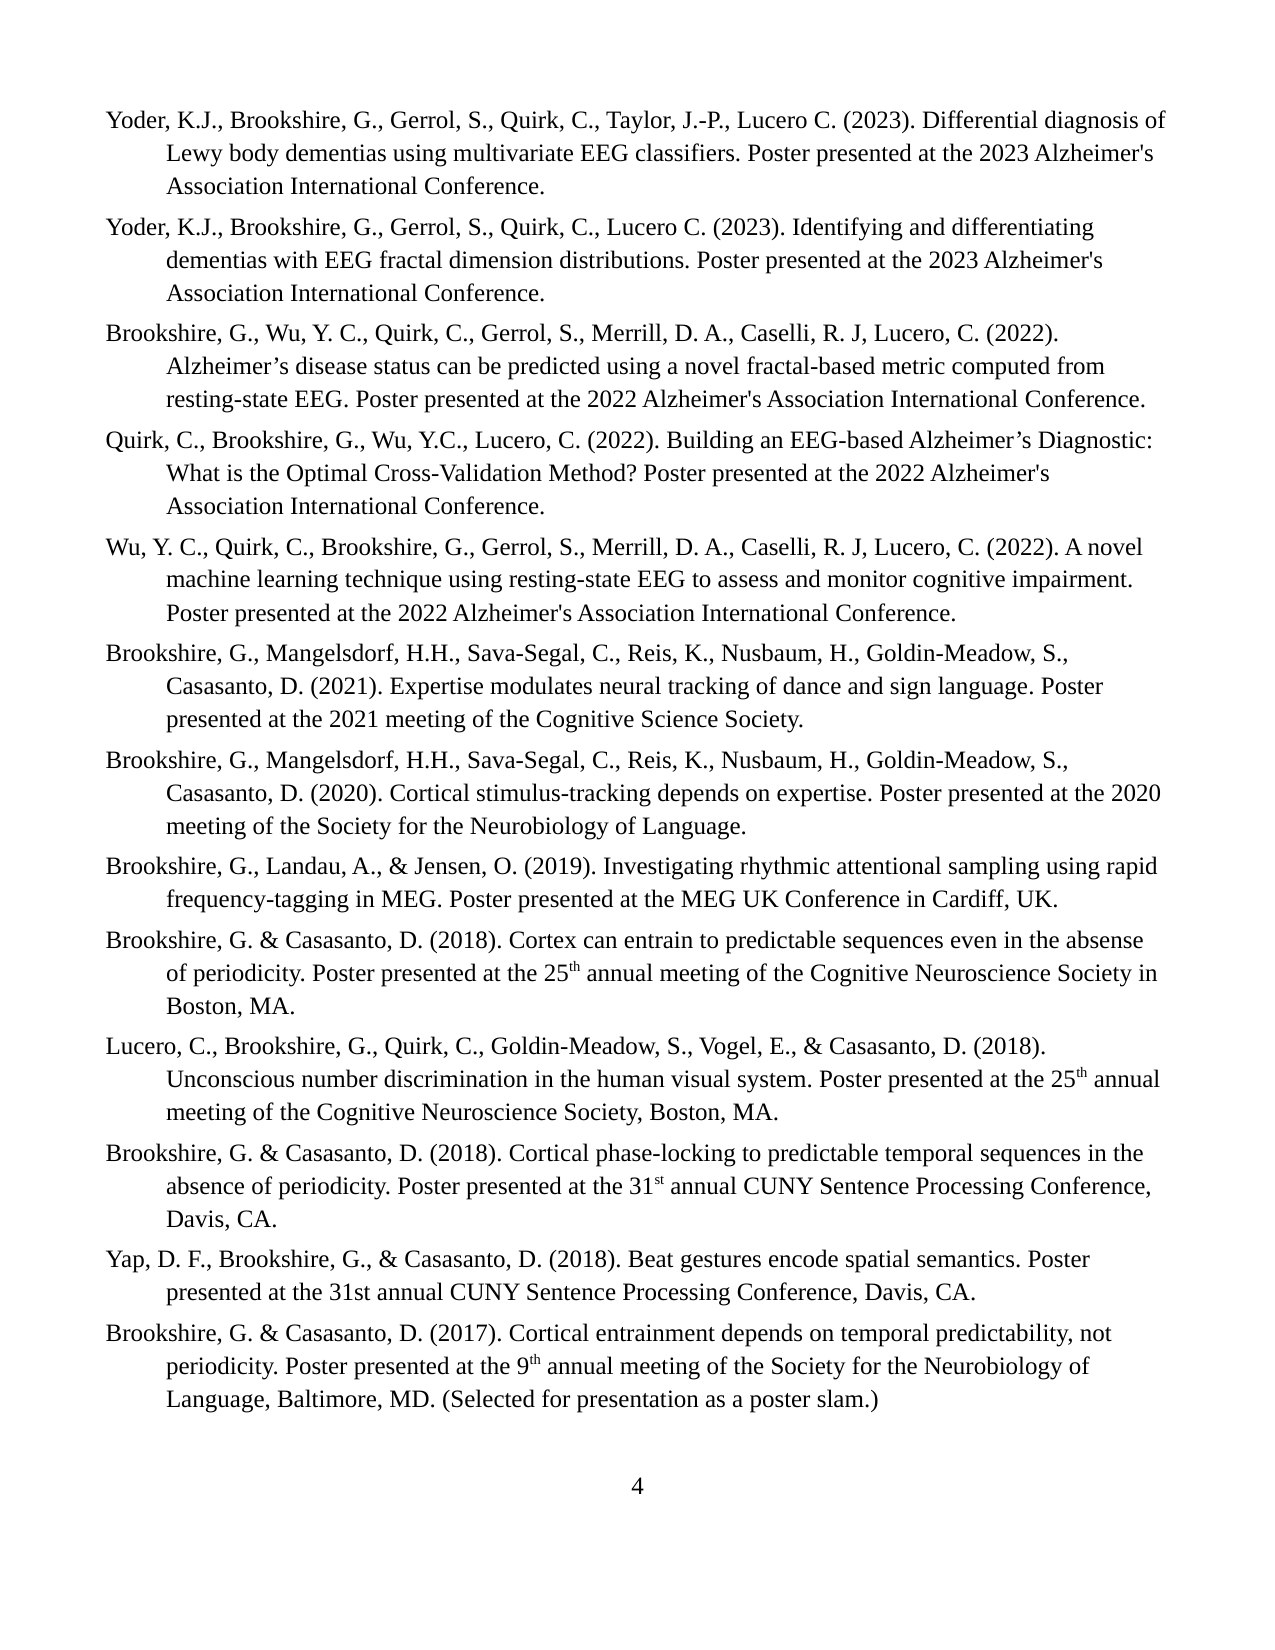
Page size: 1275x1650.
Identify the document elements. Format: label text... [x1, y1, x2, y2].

text Brookshire, G., Wu, Y. C., Quirk, C., Gerrol, S., Merrill, D. A., Caselli, R. J, Lucero, C. (2022). Alzheimer’s disease status can be predicted using a novel fractal-based metric computed from resting-state EEG. Poster presented at the 2022 Alzheimer's Association International Conference. [105, 318, 1170, 413]
text Brookshire, G. & Casasanto, D. (2018). Cortical phase-locking to predictable temporal sequences in the absence of periodicity. Poster presented at the 31st annual CUNY Sentence Processing Conference, Davis, CA. [105, 1138, 1170, 1233]
text Brookshire, G., Mangelsdorf, H.H., Sava-Segal, C., Reis, K., Nusbaum, H., Goldin-Meadow, S., Casasanto, D. (2021). Expertise modulates neural tracking of dance and sign language. Poster presented at the 2021 meeting of the Cognitive Science Society. [105, 638, 1170, 733]
text Brookshire, G. & Casasanto, D. (2017). Cortical entrainment depends on temporal predictability, not periodicity. Poster presented at the 9th annual meeting of the Society for the Neurobiology of Language, Baltimore, MD. (Selected for presentation as a poster slam.) [105, 1318, 1170, 1413]
text Quirk, C., Brookshire, G., Wu, Y.C., Lucero, C. (2022). Building an EEG-based Alzheimer’s Diagnostic: What is the Optimal Cross-Validation Method? Poster presented at the 2022 Alzheimer's Association International Conference. [105, 425, 1170, 520]
text Lucero, C., Brookshire, G., Quirk, C., Goldin-Meadow, S., Vogel, E., & Casasanto, D. (2018). Unconscious number discrimination in the human visual system. Poster presented at the 25th annual meeting of the Cognitive Neuroscience Society, Boston, MA. [105, 1031, 1170, 1126]
text Wu, Y. C., Quirk, C., Brookshire, G., Gerrol, S., Merrill, D. A., Caselli, R. J, Lucero, C. (2022). A novel machine learning technique using resting-state EEG to assess and monitor cognitive impairment. Poster presented at the 2022 Alzheimer's Association International Conference. [105, 532, 1170, 626]
text Brookshire, G. & Casasanto, D. (2018). Cortex can entrain to predictable sequences even in the absense of periodicity. Poster presented at the 25th annual meeting of the Cognitive Neuroscience Society in Boston, MA. [105, 925, 1170, 1019]
text Yap, D. F., Brookshire, G., & Casasanto, D. (2018). Beat gestures encode spatial semantics. Poster presented at the 31st annual CUNY Sentence Processing Conference, Davis, CA. [105, 1244, 1170, 1306]
text Brookshire, G., Landau, A., & Jensen, O. (2019). Investigating rhythmic attentional sampling using rapid frequency-tagging in MEG. Poster presented at the MEG UK Conference in Cardiff, UK. [105, 851, 1170, 913]
text Yoder, K.J., Brookshire, G., Gerrol, S., Quirk, C., Taylor, J.-P., Lucero C. (2023). Differential diagnosis of Lewy body dementias using multivariate EEG classifiers. Poster presented at the 2023 Alzheimer's Association International Conference. [105, 105, 1170, 200]
text Yoder, K.J., Brookshire, G., Gerrol, S., Quirk, C., Lucero C. (2023). Identifying and differentiating dementias with EEG fractal dimension distributions. Poster presented at the 2023 Alzheimer's Association International Conference. [105, 212, 1170, 307]
text Brookshire, G., Mangelsdorf, H.H., Sava-Segal, C., Reis, K., Nusbaum, H., Goldin-Meadow, S., Casasanto, D. (2020). Cortical stimulus-tracking depends on expertise. Poster presented at the 2020 meeting of the Society for the Neurobiology of Language. [105, 745, 1170, 839]
